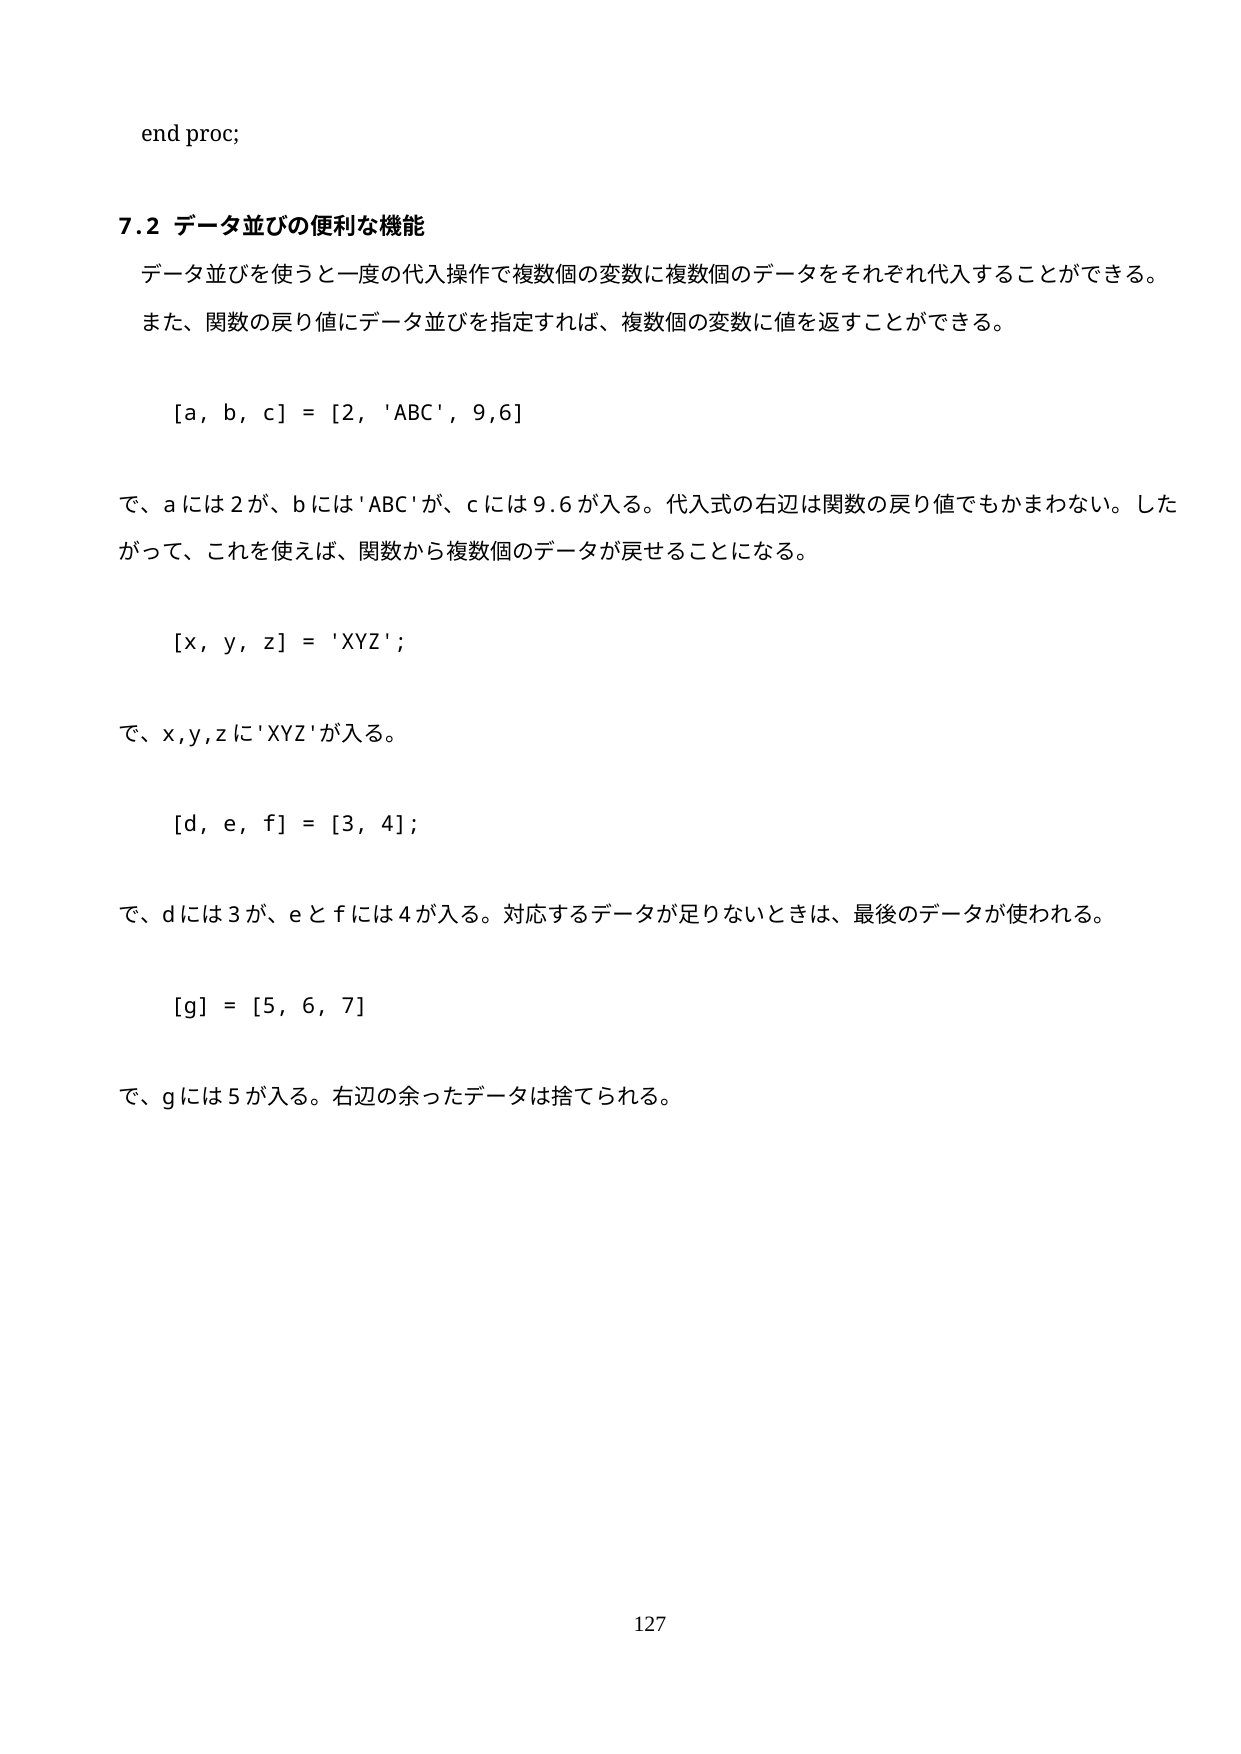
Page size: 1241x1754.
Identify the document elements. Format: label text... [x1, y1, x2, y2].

text end proc; [118, 118, 1181, 148]
text [x, y, z] = 'XYZ'; [118, 626, 1181, 656]
text で、x,y,zに'XYZ'が入る。 [118, 716, 1181, 747]
text で、dには3が、eとfには4が入る。対応するデータが足りないときは、最後のデータが使われる。 [118, 897, 1181, 929]
text [g] = [5, 6, 7] [118, 990, 1181, 1019]
text データ並びを使うと一度の代入操作で複数個の変数に複数個のデータをそれぞれ代入することができる。 [118, 257, 1181, 289]
text で、aには2が、bには'ABC'が、cには9.6が入る。代入式の右辺は関数の戻り値でもかまわない。したがって、これを使えば、関数から複数個のデータが戻せることになる。 [118, 487, 1181, 566]
text また、関数の戻り値にデータ並びを指定すれば、複数個の変数に値を返すことができる。 [118, 305, 1181, 337]
text 7.2 データ並びの便利な機能 [118, 207, 1181, 241]
text [d, e, f] = [3, 4]; [118, 808, 1181, 838]
text [a, b, c] = [2, 'ABC', 9,6] [118, 397, 1181, 427]
text で、gには5が入る。右辺の余ったデータは捨てられる。 [118, 1079, 1181, 1111]
